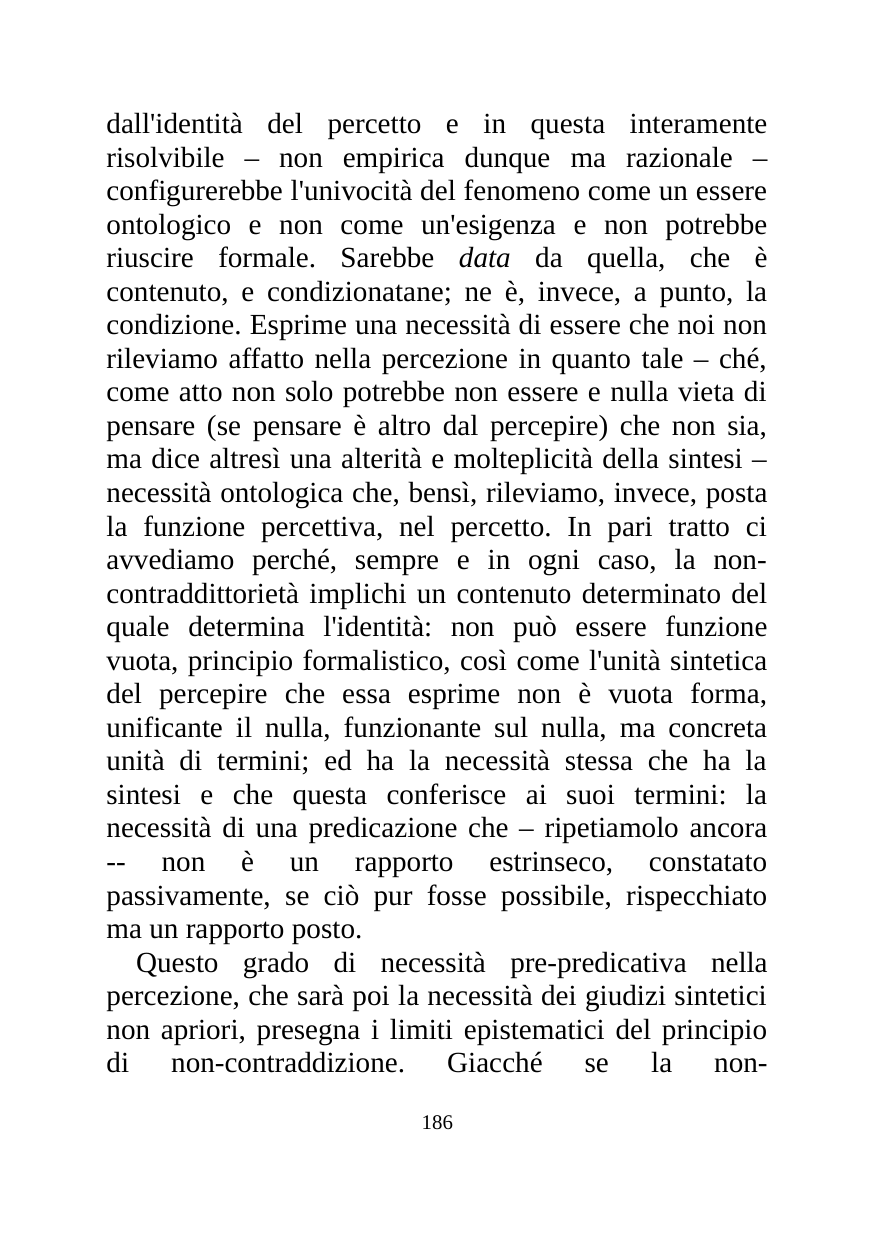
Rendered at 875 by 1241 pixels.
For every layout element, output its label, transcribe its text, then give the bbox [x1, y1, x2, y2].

text Questo grado di necessità pre-predicativa nella percezione, che sarà poi la necessità dei giudizi sintetici non apriori, presegna i limiti epistematici del principio di non-contraddizione. Giacché se la non- [106, 945, 768, 1079]
text dall'identità del percetto e in questa interamente risolvibile – non empirica dunque ma razionale – configurerebbe l'univocità del fenomeno come un essere ontologico e non come un'esigenza e non potrebbe riuscire formale. Sarebbe data da quella, che è contenuto, e condizionatane; ne è, invece, a punto, la condizione. Esprime una necessità di essere che noi non rileviamo affatto nella percezione in quanto tale – ché, come atto non solo potrebbe non essere e nulla vieta di pensare (se pensare è altro dal percepire) che non sia, ma dice altresì una alterità e molteplicità della sintesi – necessità ontologica che, bensì, rileviamo, invece, posta la funzione percettiva, nel percetto. In pari tratto ci avvediamo perché, sempre e in ogni caso, la non-contraddittorietà implichi un contenuto determinato del quale determina l'identità: non può essere funzione vuota, principio formalistico, così come l'unità sintetica del percepire che essa esprime non è vuota forma, unificante il nulla, funzionante sul nulla, ma concreta unità di termini; ed ha la necessità stessa che ha la sintesi e che questa conferisce ai suoi termini: la necessità di una predicazione che – ripetiamolo ancora -- non è un rapporto estrinseco, constatato passivamente, se ciò pur fosse possibile, rispecchiato ma un rapporto posto. [106, 106, 768, 945]
